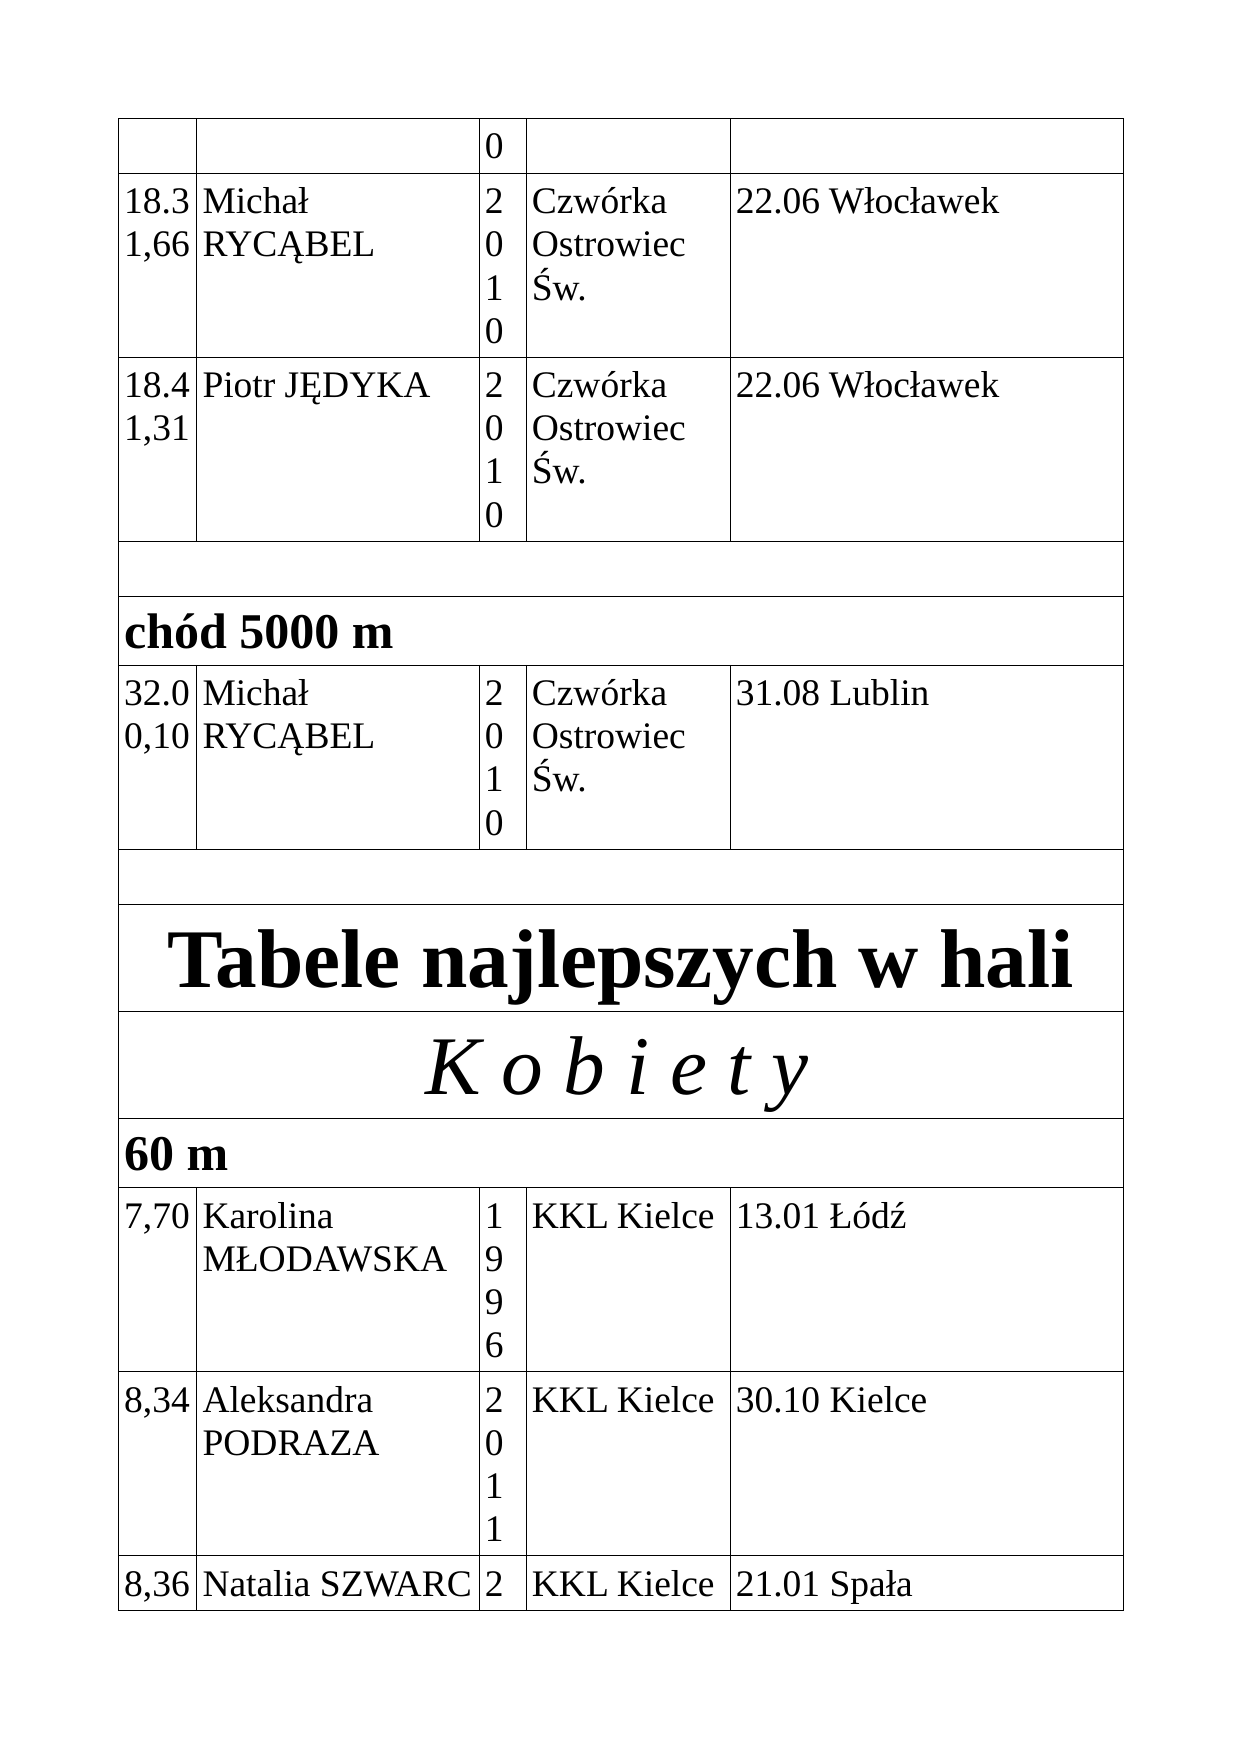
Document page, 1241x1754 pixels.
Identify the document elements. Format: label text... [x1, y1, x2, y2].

table_cell 2011 [480, 1372, 526, 1555]
table_cell 32.00,10 [119, 666, 196, 849]
table_cell 2010 [480, 174, 526, 357]
table_cell 22.06 Włocławek [731, 174, 1123, 357]
table_cell 22.06 Włocławek [731, 358, 1123, 541]
table_cell Tabele najlepszych w hali [119, 905, 1123, 1011]
table_cell KKL Kielce [527, 1372, 730, 1555]
table_cell K o b i e t y [119, 1012, 1123, 1118]
table_cell 18.31,66 [119, 174, 196, 357]
table_cell [119, 850, 1123, 903]
table_cell Natalia SZWARC [197, 1556, 479, 1610]
table_cell 8,34 [119, 1372, 196, 1555]
table_cell KKL Kielce [527, 1556, 730, 1610]
table_cell 7,70 [119, 1188, 196, 1371]
table_cell Czwórka Ostrowiec Św. [527, 174, 730, 357]
table_cell Aleksandra PODRAZA [197, 1372, 479, 1555]
table_cell chód 5000 m [119, 597, 1123, 665]
table_cell Karolina MŁODAWSKA [197, 1188, 479, 1371]
table_cell 18.41,31 [119, 358, 196, 541]
table_cell 0 [480, 119, 526, 173]
table_cell Michał RYCĄBEL [197, 666, 479, 849]
table_cell [731, 119, 1123, 173]
table_cell [119, 542, 1123, 596]
table_cell 2010 [480, 358, 526, 541]
table_cell 31.08 Lublin [731, 666, 1123, 849]
table_cell [197, 119, 479, 173]
table_cell 30.10 Kielce [731, 1372, 1123, 1555]
table_cell 21.01 Spała [731, 1556, 1123, 1610]
table_cell Piotr JĘDYKA [197, 358, 479, 541]
table_cell KKL Kielce [527, 1188, 730, 1371]
table_cell 13.01 Łódź [731, 1188, 1123, 1371]
table_cell 2010 [480, 666, 526, 849]
table_cell [119, 119, 196, 173]
table_cell Czwórka Ostrowiec Św. [527, 358, 730, 541]
table_cell Czwórka Ostrowiec Św. [527, 666, 730, 849]
table_cell Michał RYCĄBEL [197, 174, 479, 357]
table_cell 8,36 [119, 1556, 196, 1610]
table_cell 1996 [480, 1188, 526, 1371]
table_cell [527, 119, 730, 173]
table_cell 60 m [119, 1119, 1123, 1187]
table_cell 2 [480, 1556, 526, 1610]
